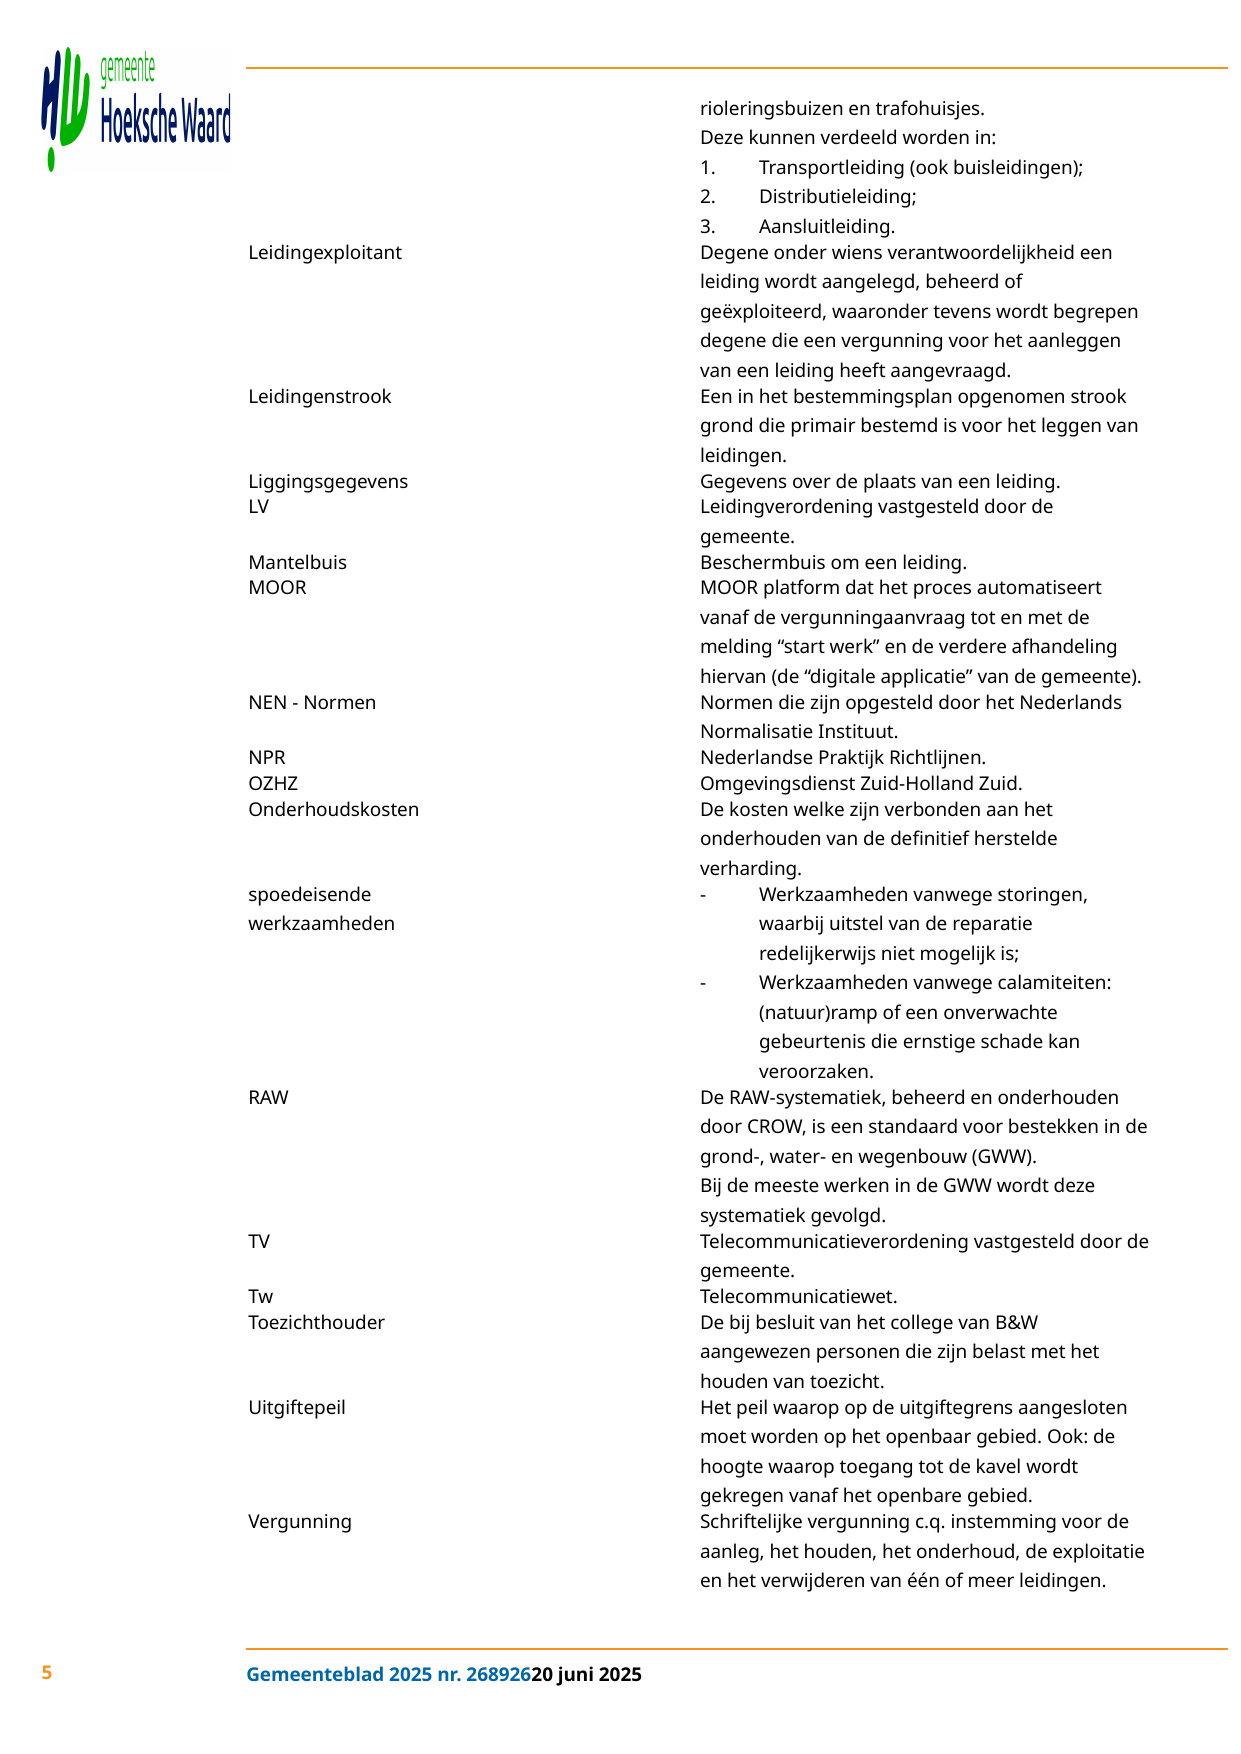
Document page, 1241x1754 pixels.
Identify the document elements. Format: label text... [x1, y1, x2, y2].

table_cell LV [248, 494, 700, 549]
table_cell Gegevens over de plaats van een leiding. [700, 468, 1152, 493]
table_cell De RAW-systematiek, beheerd en onderhouden door CROW, is een standaard voor bestekken in de grond-, water- en wegenbouw (GWW). Bij de meeste werken in de GWW wordt deze systematiek gevolgd. [700, 1084, 1152, 1228]
table_cell NEN - Normen [248, 689, 700, 744]
table_cell MOOR [248, 575, 700, 689]
picture [41, 47, 231, 172]
table_cell De bij besluit van het college van B&W aangewezen personen die zijn belast met het houden van toezicht. [700, 1309, 1152, 1394]
table_cell Mantelbuis [248, 549, 700, 574]
table_cell Degene onder wiens verantwoordelijkheid een leiding wordt aangelegd, beheerd of geëxploiteerd, waaronder tevens wordt begrepen degene die een vergunning voor het aanleggen van een leiding heeft aangevraagd. [700, 239, 1152, 383]
table_cell Telecommunicatiewet. [700, 1283, 1152, 1309]
table_cell Het peil waarop op de uitgiftegrens aangesloten moet worden op het openbaar gebied. Ook: de hoogte waarop toegang tot de kavel wordt gekregen vanaf het openbare gebied. [700, 1394, 1152, 1508]
table_cell Tw [248, 1283, 700, 1309]
table_cell Nederlandse Praktijk Richtlijnen. [700, 744, 1152, 770]
table_cell Leidingenstrook [248, 383, 700, 468]
table_cell Liggingsgegevens [248, 468, 700, 493]
table_cell NPR [248, 744, 700, 770]
table_cell Uitgiftepeil [248, 1394, 700, 1508]
table_cell Normen die zijn opgesteld door het Nederlands Normalisatie Instituut. [700, 689, 1152, 744]
table_cell spoedeisende werkzaamheden [248, 881, 700, 1084]
table_cell OZHZ [248, 770, 700, 796]
table_cell Vergunning [248, 1509, 700, 1593]
table_cell Beschermbuis om een leiding. [700, 549, 1152, 574]
table_cell TV [248, 1228, 700, 1283]
table_cell Schriftelijke vergunning c.q. instemming voor de aanleg, het houden, het onderhoud, de exploitatie en het verwijderen van één of meer leidingen. [700, 1509, 1152, 1593]
table_cell Werkzaamheden vanwege storingen, waarbij uitstel van de reparatie redelijkerwijs niet mogelijk is; Werkzaamheden vanwege calamiteiten:(natuur)ramp of een onverwachte gebeurtenis die ernstige schade kan veroorzaken. [700, 881, 1152, 1084]
table_cell Toezichthouder [248, 1309, 700, 1394]
table_cell De kosten welke zijn verbonden aan het onderhouden van de definitief herstelde verharding. [700, 796, 1152, 881]
table_cell [248, 95, 700, 239]
table_cell rioleringsbuizen en trafohuisjes. Deze kunnen verdeeld worden in: Transportleiding (ook buisleidingen); Distributieleiding; Aansluitleiding. [700, 95, 1152, 239]
table_cell Onderhoudskosten [248, 796, 700, 881]
table_cell RAW [248, 1084, 700, 1228]
table_cell Telecommunicatieverordening vastgesteld door de gemeente. [700, 1228, 1152, 1283]
table_cell Een in het bestemmingsplan opgenomen strook grond die primair bestemd is voor het leggen van leidingen. [700, 383, 1152, 468]
table_cell MOOR platform dat het proces automatiseert vanaf de vergunningaanvraag tot en met de melding “start werk” en de verdere afhandeling hiervan (de “digitale applicatie” van de gemeente). [700, 575, 1152, 689]
table_cell Leidingverordening vastgesteld door de gemeente. [700, 494, 1152, 549]
table_cell Omgevingsdienst Zuid-Holland Zuid. [700, 770, 1152, 796]
table_cell Leidingexploitant [248, 239, 700, 383]
